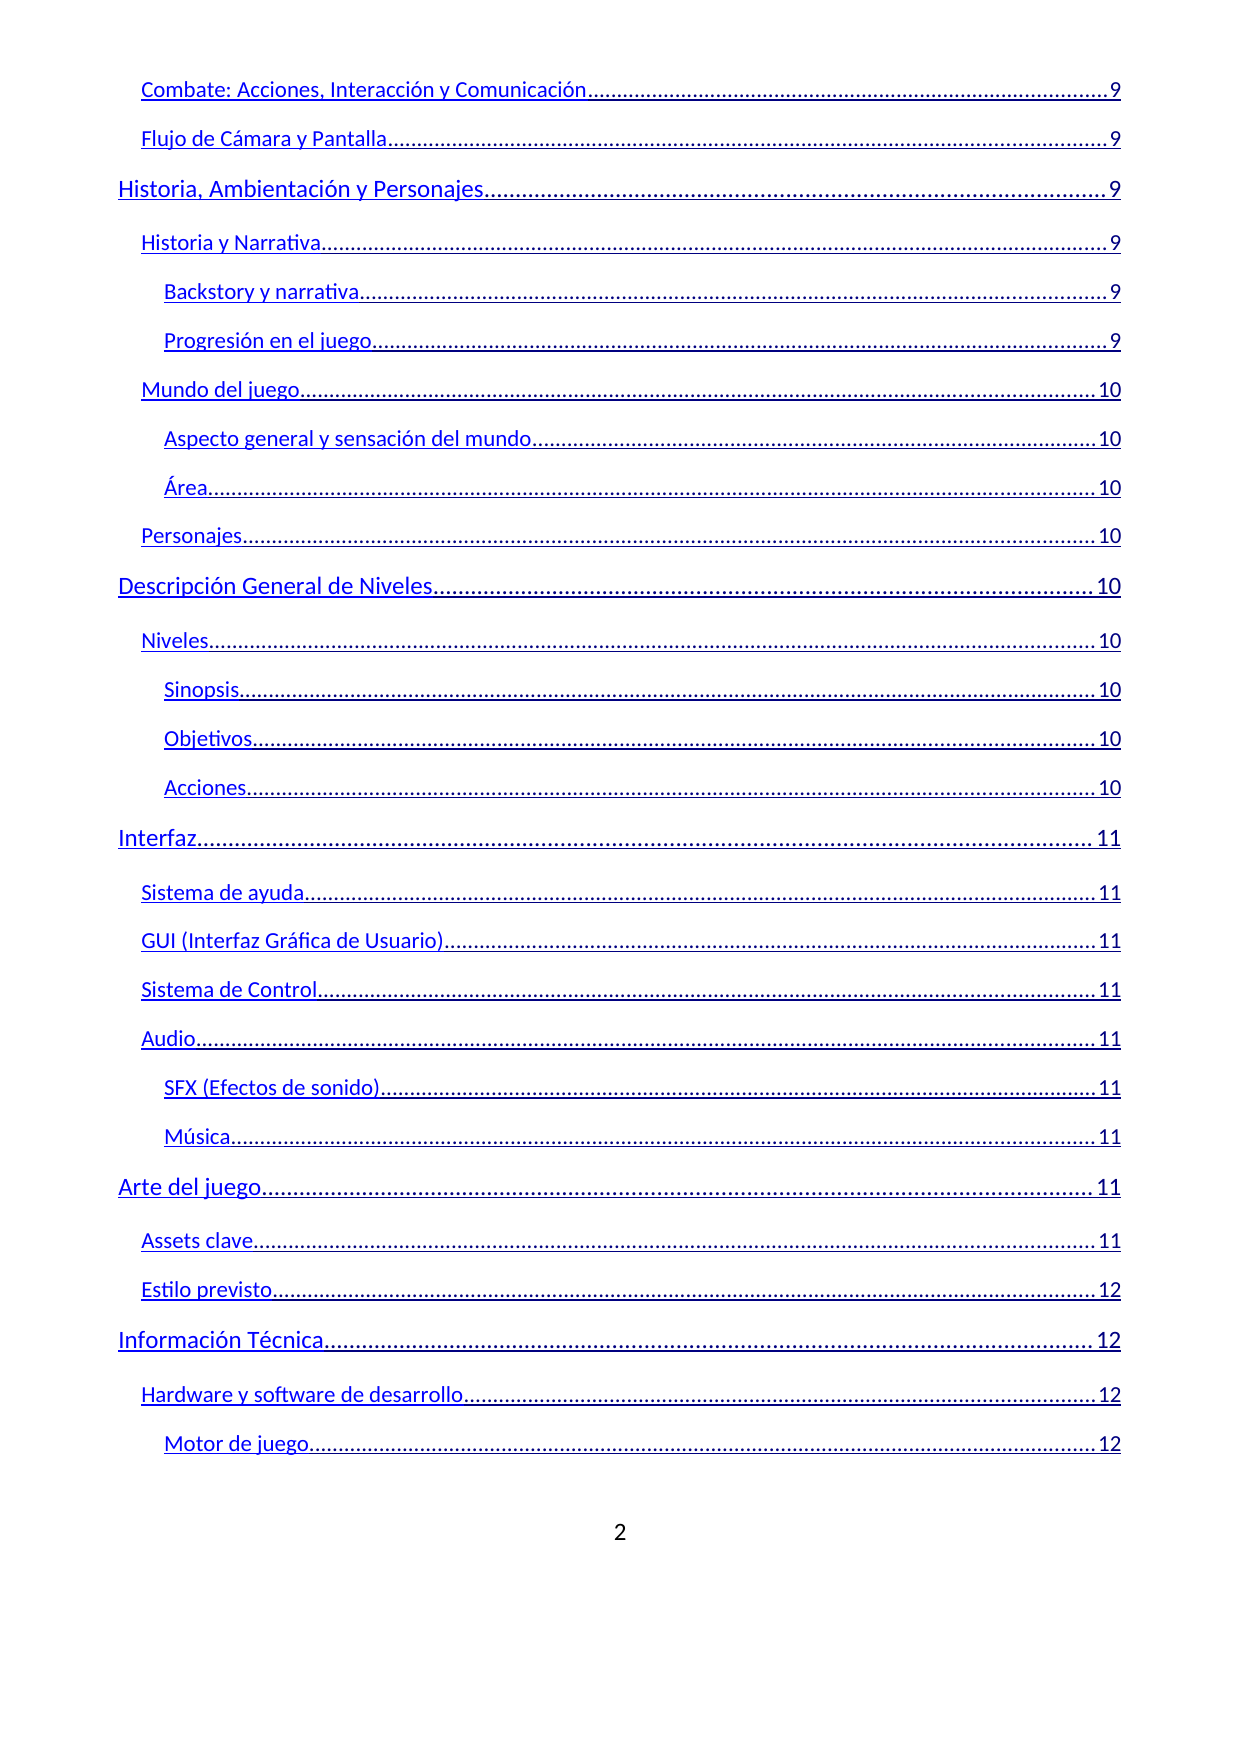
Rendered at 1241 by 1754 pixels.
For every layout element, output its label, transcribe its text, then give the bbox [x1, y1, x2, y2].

text Backstory y narrativa 9 [164, 277, 1122, 305]
text Historia y Narrativa 9 [141, 228, 1122, 257]
text Flujo de Cámara y Pantalla 9 [141, 124, 1122, 152]
text Descripción General de Niveles 10 [118, 571, 1122, 601]
text Arte del juego 11 [118, 1171, 1122, 1201]
text Sinopsis 10 [164, 675, 1122, 703]
text Sistema de ayuda 11 [141, 878, 1122, 906]
text Interfaz 11 [118, 822, 1122, 852]
text Niveles 10 [141, 626, 1122, 654]
text Información Técnica 12 [118, 1324, 1122, 1355]
text Motor de juego 12 [164, 1429, 1122, 1457]
text Aspecto general y sensación del mundo 10 [164, 424, 1122, 452]
text Acciones 10 [164, 773, 1122, 801]
text Assets clave 11 [141, 1227, 1122, 1254]
text Mundo del juego 10 [141, 375, 1122, 403]
text Estilo previsto 12 [141, 1275, 1122, 1303]
text Hardware y software de desarrollo 12 [141, 1380, 1122, 1408]
text Sistema de Control 11 [141, 975, 1122, 1003]
text Combate: Acciones, Interacción y Comunicación 9 [141, 75, 1122, 103]
text Historia, Ambientación y Personajes 9 [118, 173, 1122, 203]
text Música 11 [164, 1122, 1122, 1150]
text Objetivos 10 [164, 724, 1122, 752]
text Personajes 10 [141, 522, 1122, 550]
text Progresión en el juego 9 [164, 326, 1122, 354]
text GUI (Interfaz Gráfica de Usuario) 11 [141, 926, 1122, 954]
text Área 10 [164, 473, 1122, 501]
text SFX (Efectos de sonido) 11 [164, 1073, 1122, 1101]
text Audio 11 [141, 1024, 1122, 1052]
